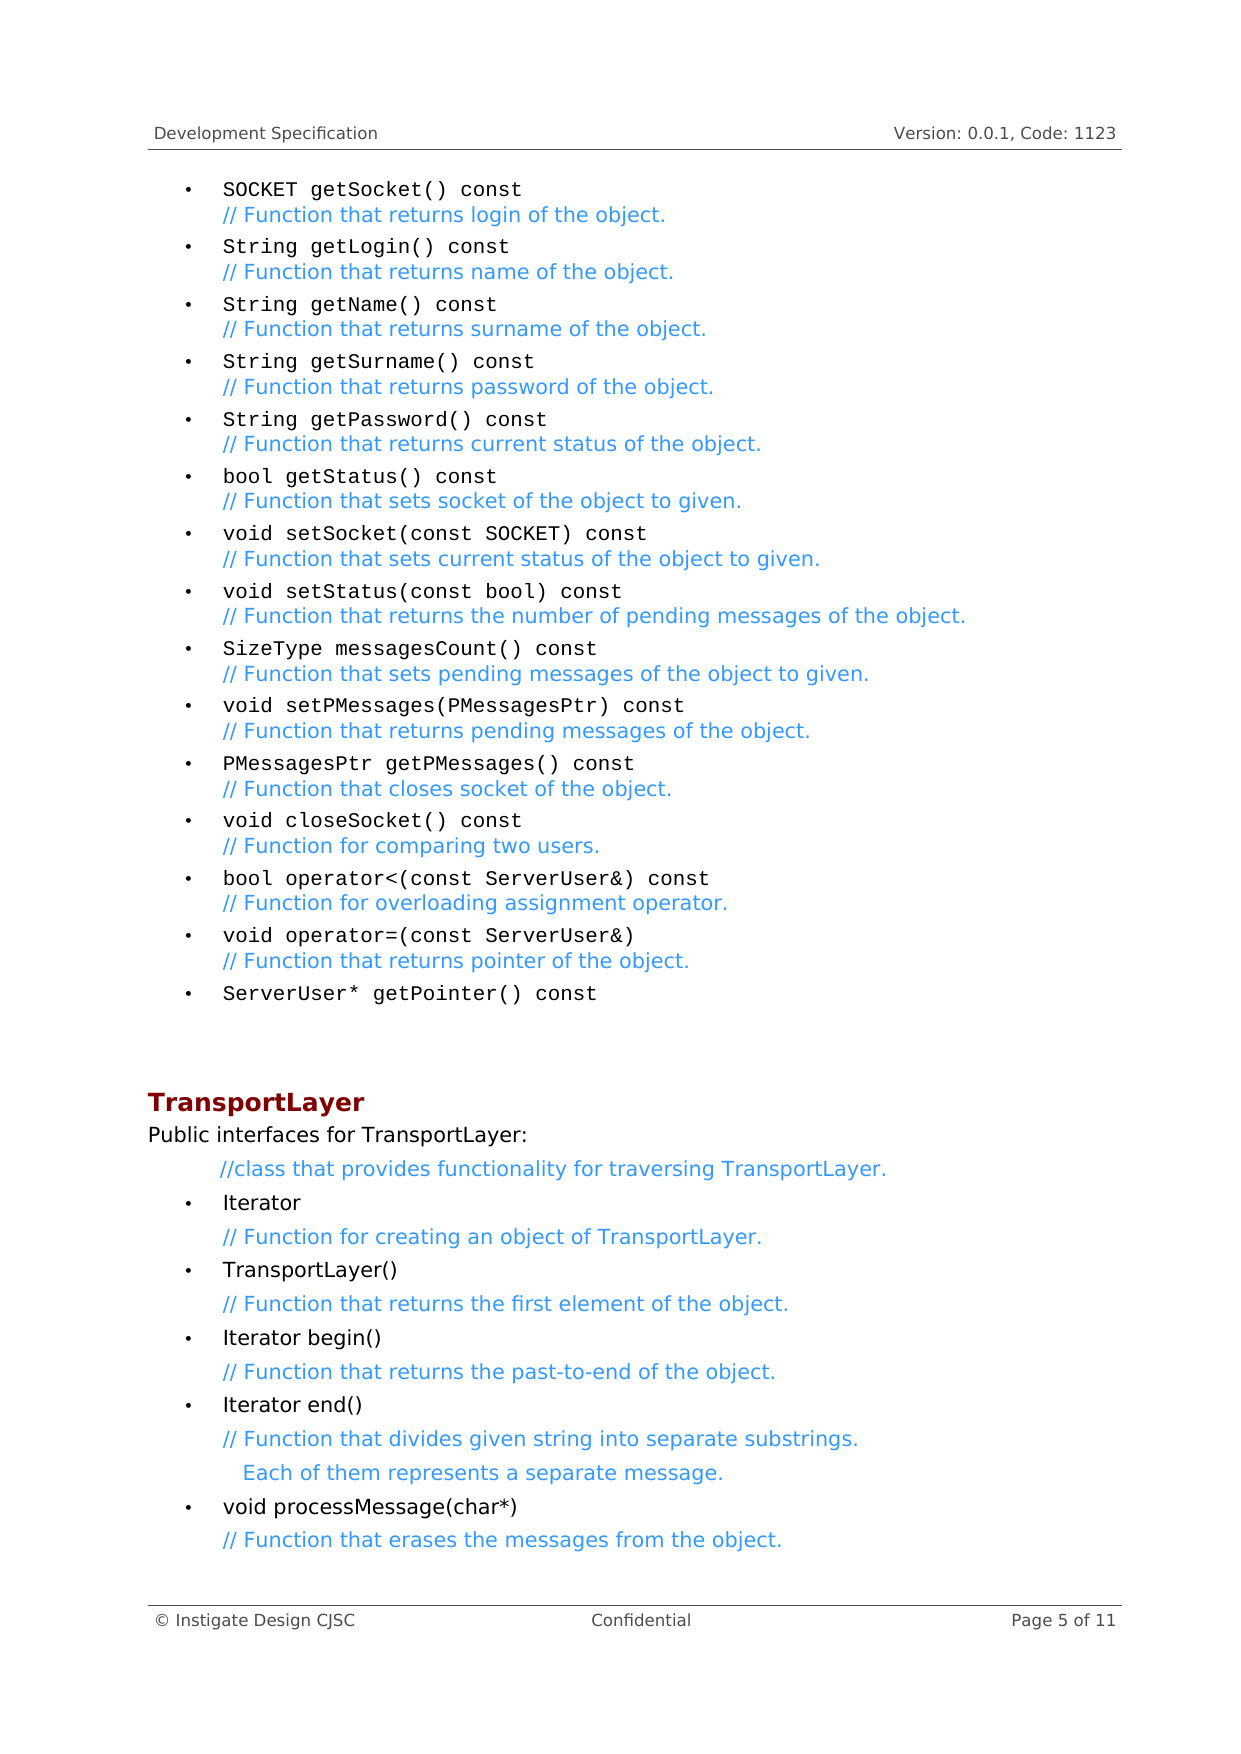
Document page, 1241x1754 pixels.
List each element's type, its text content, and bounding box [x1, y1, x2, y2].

list // Function for overloading assignment operator. [185, 891, 1122, 916]
list SizeType messagesCount() const [185, 638, 1122, 662]
list // Function that erases the messages from the object. [185, 1528, 1122, 1553]
list // Function that closes socket of the object. [185, 777, 1122, 801]
list void processMessage(char*) [185, 1495, 1122, 1519]
list void operator=(const ServerUser&) [185, 925, 1122, 949]
list // Function that returns the first element of the object. [185, 1292, 1122, 1317]
list // Function that returns password of the object. [185, 375, 1122, 399]
list Iterator end() [185, 1393, 1122, 1418]
list Iterator [185, 1191, 1122, 1215]
list Each of them represents a separate message. [185, 1461, 1122, 1485]
list SOCKET getSocket() const [185, 179, 1122, 203]
list String getLogin() const [185, 236, 1122, 260]
list // Function that returns pending messages of the object. [185, 719, 1122, 743]
list // Function that returns current status of the object. [185, 432, 1122, 456]
subtitle TransportLayer [148, 1088, 1122, 1118]
list // Function that returns surname of the object. [185, 317, 1122, 342]
list ServerUser* getPointer() const [185, 982, 1122, 1006]
list bool getStatus() const [185, 466, 1122, 489]
list // Function that returns pointer of the object. [185, 949, 1122, 973]
list // Function that divides given string into separate substrings. [185, 1427, 1122, 1452]
list // Function that sets pending messages of the object to given. [185, 662, 1122, 686]
list // Function for comparing two users. [185, 834, 1122, 858]
list // Function that sets current status of the object to given. [185, 547, 1122, 571]
list // Function that returns login of the object. [185, 203, 1122, 227]
text Public interfaces for TransportLayer: [148, 1123, 1122, 1148]
list String getPassword() const [185, 408, 1122, 432]
list void closeSocket() const [185, 810, 1122, 834]
list // Function that returns the number of pending messages of the object. [185, 604, 1122, 629]
list void setStatus(const bool) const [185, 581, 1122, 604]
list void setPMessages(PMessagesPtr) const [185, 696, 1122, 719]
list Iterator begin() [185, 1326, 1122, 1350]
list // Function that sets socket of the object to given. [185, 489, 1122, 514]
list // Function for creating an object of TransportLayer. [185, 1225, 1122, 1249]
list String getName() const [185, 294, 1122, 317]
list PMessagesPtr getPMessages() const [185, 753, 1122, 777]
list TransportLayer() [185, 1258, 1122, 1283]
list String getSurname() const [185, 351, 1122, 375]
list bool operator<(const ServerUser&) const [185, 868, 1122, 891]
list void setSocket(const SOCKET) const [185, 523, 1122, 547]
text //class that provides functionality for traversing TransportLayer. [148, 1157, 1122, 1182]
list // Function that returns name of the object. [185, 260, 1122, 284]
list // Function that returns the past-to-end of the object. [185, 1360, 1122, 1384]
